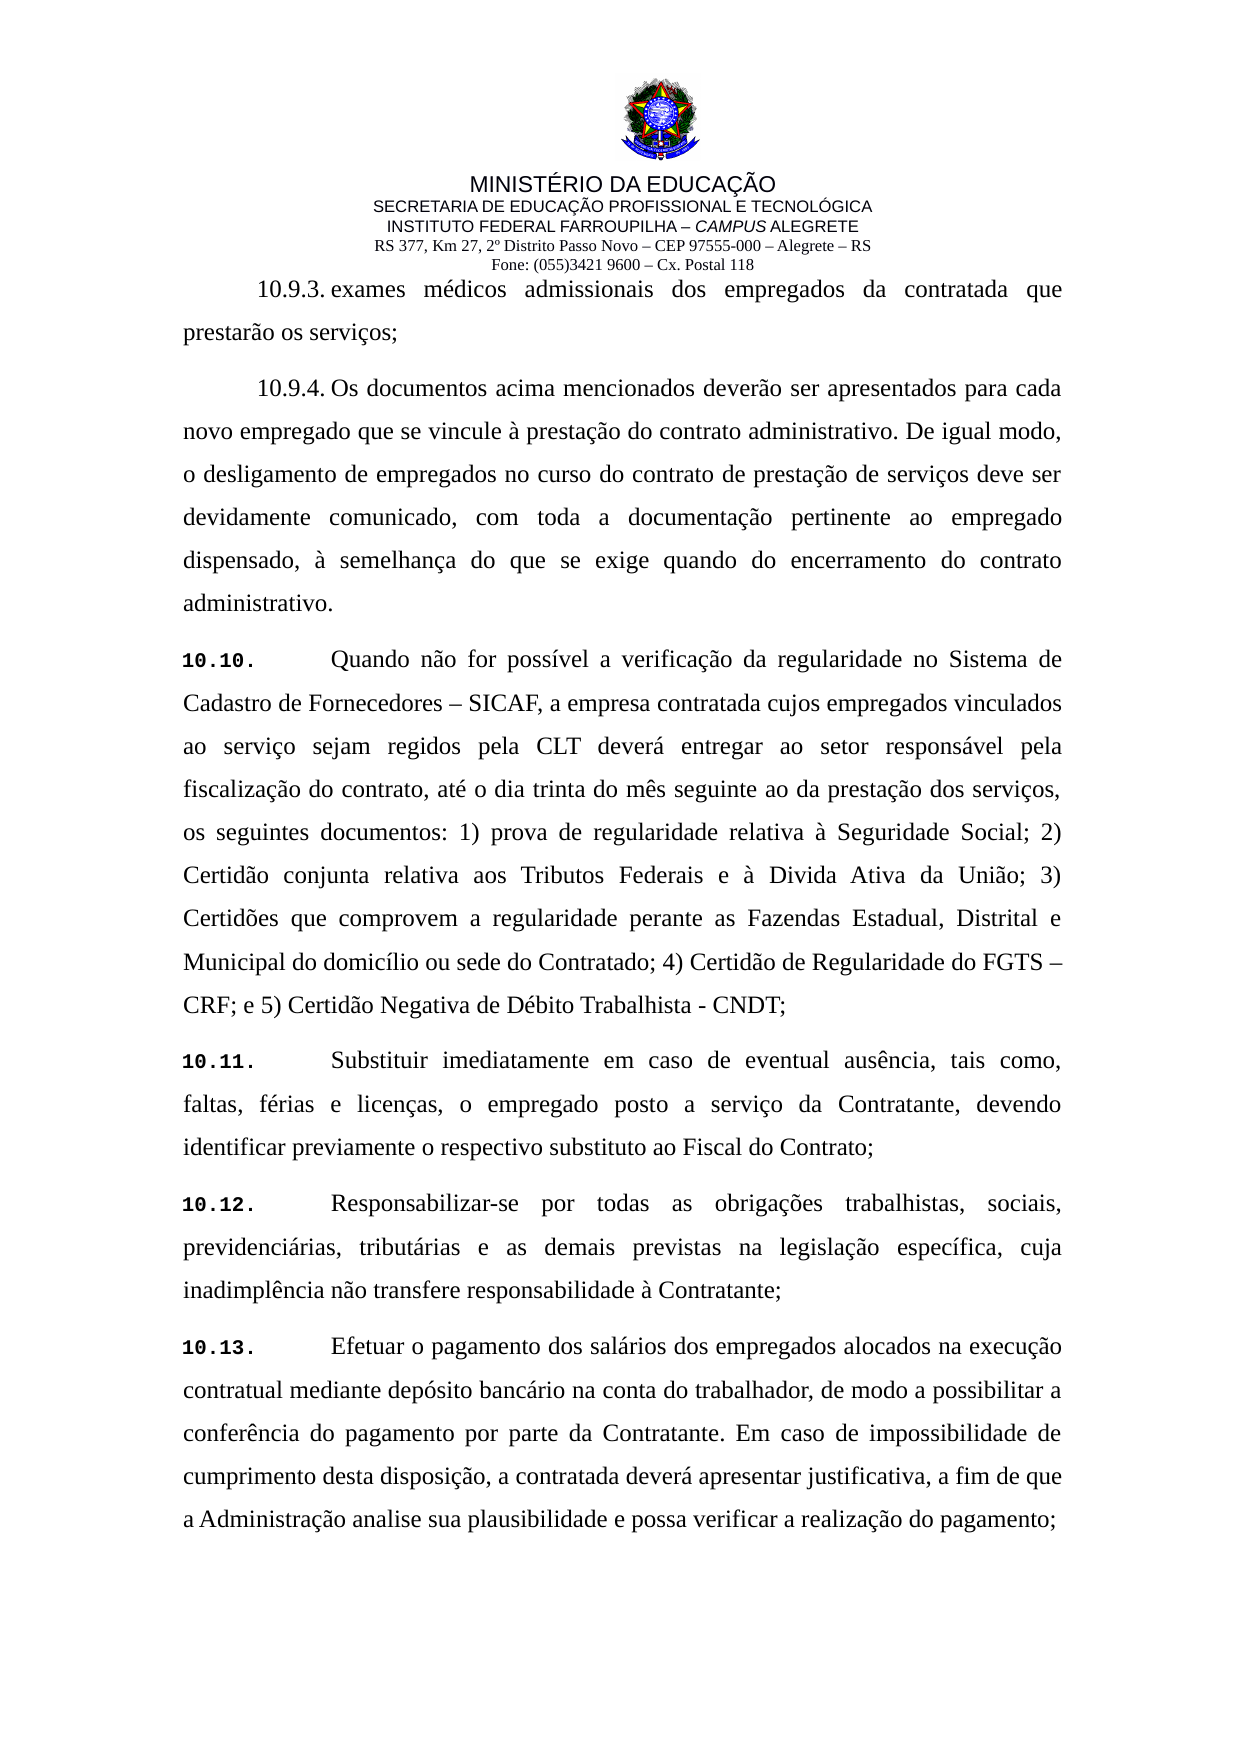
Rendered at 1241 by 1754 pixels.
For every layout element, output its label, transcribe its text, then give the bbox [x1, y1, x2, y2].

list Substituir imediatamente em caso de eventual ausência, tais como, faltas, férias e licenças, o empregado posto a serviço da Contratante, devendo identificar previamente o respectivo substituto ao Fiscal do Contrato; [182, 1045, 1062, 1161]
picture [615, 73, 700, 161]
list Quando não for possível a verificação da regularidade no Sistema de Cadastro de Fornecedores – SICAF, a empresa contratada cujos empregados vinculados ao serviço sejam regidos pela CLT deverá entregar ao setor responsável pela fiscalização do contrato, até o dia trinta do mês seguinte ao da prestação dos serviços, os seguintes documentos: 1) prova de regularidade relativa à Seguridade Social; 2) Certidão conjunta relativa aos Tributos Federais e à Divida Ativa da União; 3) Certidões que comprovem a regularidade perante as Fazendas Estadual, Distrital e Municipal do domicílio ou sede do Contratado; 4) Certidão de Regularidade do FGTS – CRF; e 5) Certidão Negativa de Débito Trabalhista - CNDT; [182, 644, 1062, 1018]
list Responsabilizar-se por todas as obrigações trabalhistas, sociais, previdenciárias, tributárias e as demais previstas na legislação específica, cuja inadimplência não transfere responsabilidade à Contratante; [182, 1188, 1062, 1304]
list exames médicos admissionais dos empregados da contratada que prestarão os serviços; [183, 274, 1062, 346]
list Efetuar o pagamento dos salários dos empregados alocados na execução contratual mediante depósito bancário na conta do trabalhador, de modo a possibilitar a conferência do pagamento por parte da Contratante. Em caso de impossibilidade de cumprimento desta disposição, a contratada deverá apresentar justificativa, a fim de que a Administração analise sua plausibilidade e possa verificar a realização do pagamento; [182, 1331, 1062, 1533]
list Os documentos acima mencionados deverão ser apresentados para cada novo empregado que se vincule à prestação do contrato administrativo. De igual modo, o desligamento de empregados no curso do contrato de prestação de serviços deve ser devidamente comunicado, com toda a documentação pertinente ao empregado dispensado, à semelhança do que se exige quando do encerramento do contrato administrativo. [183, 373, 1062, 617]
